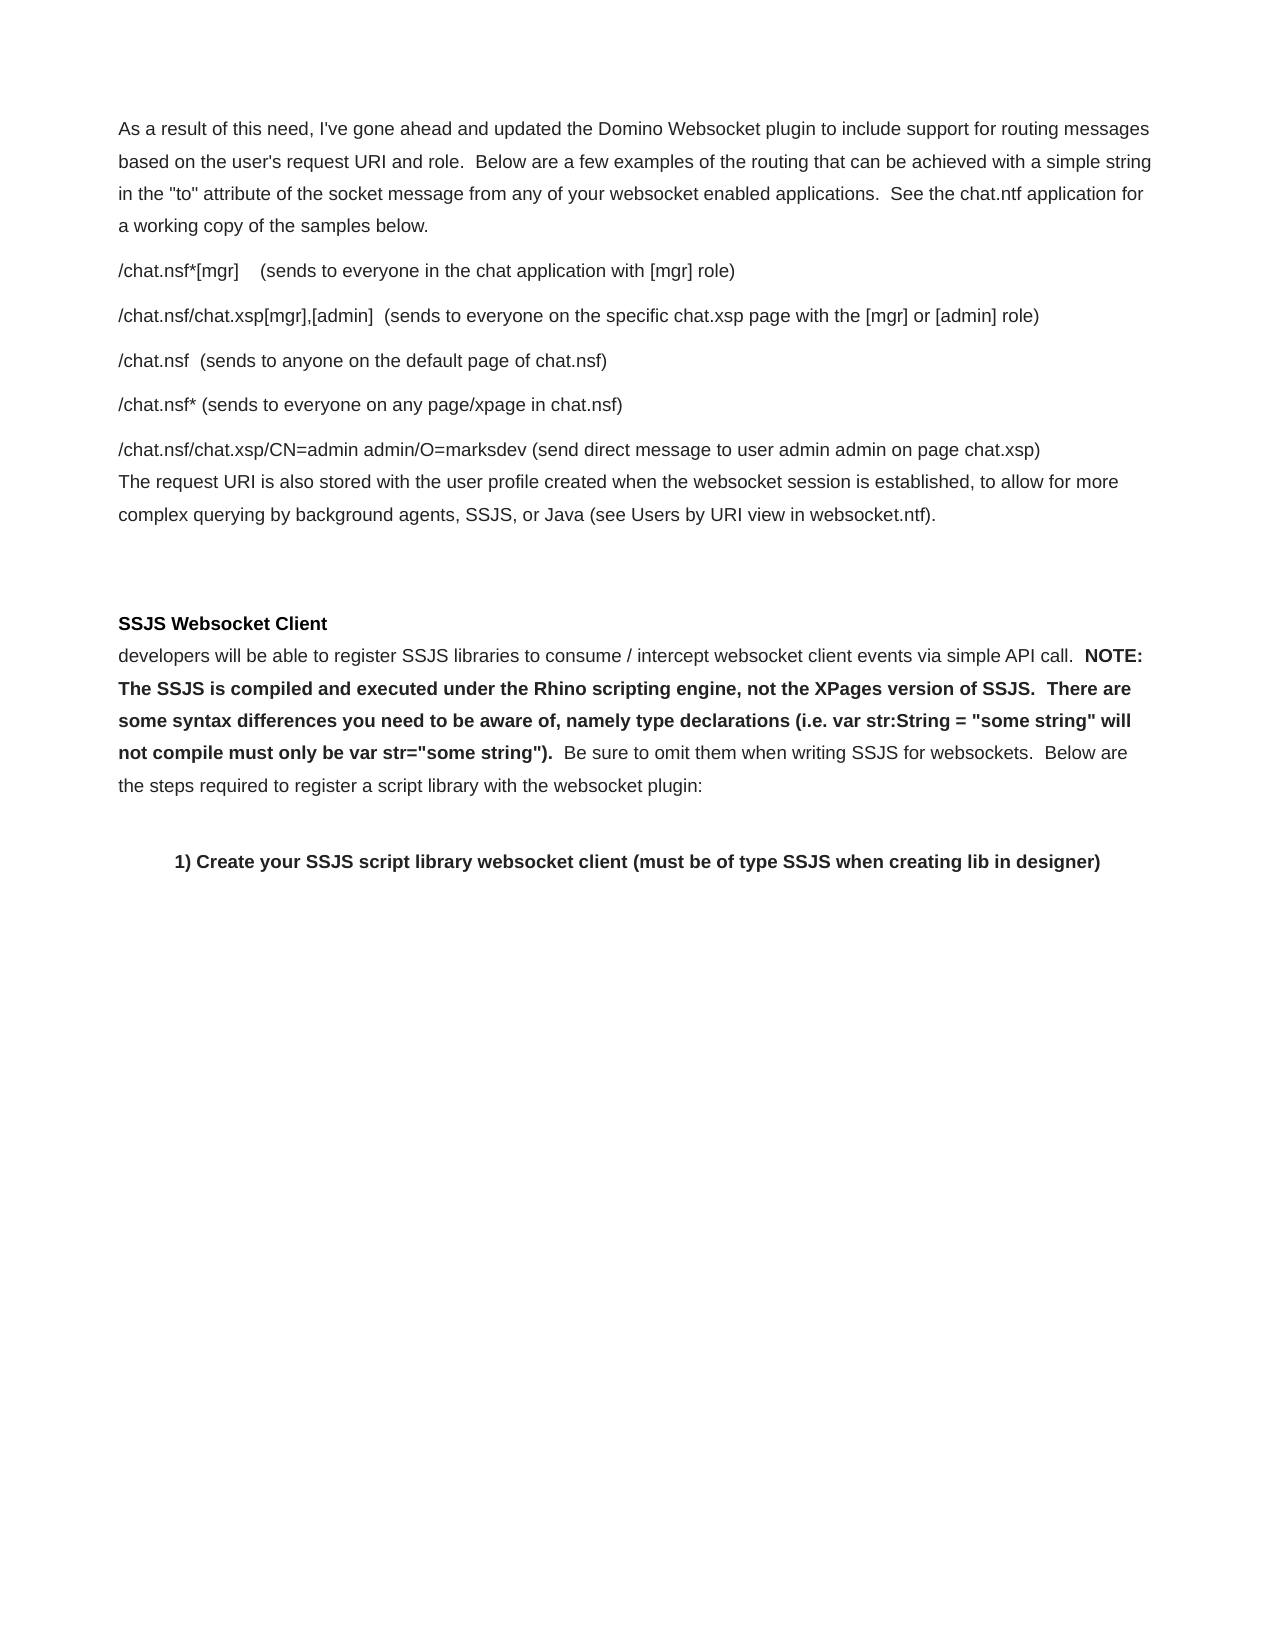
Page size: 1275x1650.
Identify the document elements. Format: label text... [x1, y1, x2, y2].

text /chat.nsf/chat.xsp/CN=admin admin/O=marksdev (send direct message to user admin admin on page chat.xsp) The request URI is also stored with the user profile created when the websocket session is established, to allow for more complex querying by background agents, SSJS, or Java (see Users by URI view in websocket.ntf). [118, 439, 1157, 525]
text /chat.nsf/chat.xsp[mgr],[admin] (sends to everyone on the specific chat.xsp page with the [mgr] or [admin] role) [118, 304, 1157, 326]
text 1) Create your SSJS script library websocket client (must be of type SSJS when creating lib in designer) [118, 850, 1157, 872]
text /chat.nsf (sends to anyone on the default page of chat.nsf) [118, 349, 1157, 371]
text /chat.nsf* (sends to everyone on any page/xpage in chat.nsf) [118, 394, 1157, 416]
text /chat.nsf*[mgr] (sends to everyone in the chat application with [mgr] role) [118, 260, 1157, 281]
text SSJS Websocket Client [118, 613, 1157, 634]
text developers will be able to register SSJS libraries to consume / intercept websocket client events via simple API call. NOTE: The SSJS is compiled and executed under the Rhino scripting engine, not the XPages version of SSJS. There are some syntax differences you need to be aware of, namely type declarations (i.e. var str:String = "some string" will not compile must only be var str="some string"). Be sure to omit them when writing SSJS for websockets. Below are the steps required to register a script library with the websocket plugin: [118, 645, 1157, 796]
text As a result of this need, I've gone ahead and updated the Domino Websocket plugin to include support for routing messages based on the user's request URI and role. Below are a few examples of the routing that can be achieved with a simple string in the "to" attribute of the socket message from any of your websocket enabled applications. See the chat.ntf application for a working copy of the samples below. [118, 118, 1157, 237]
